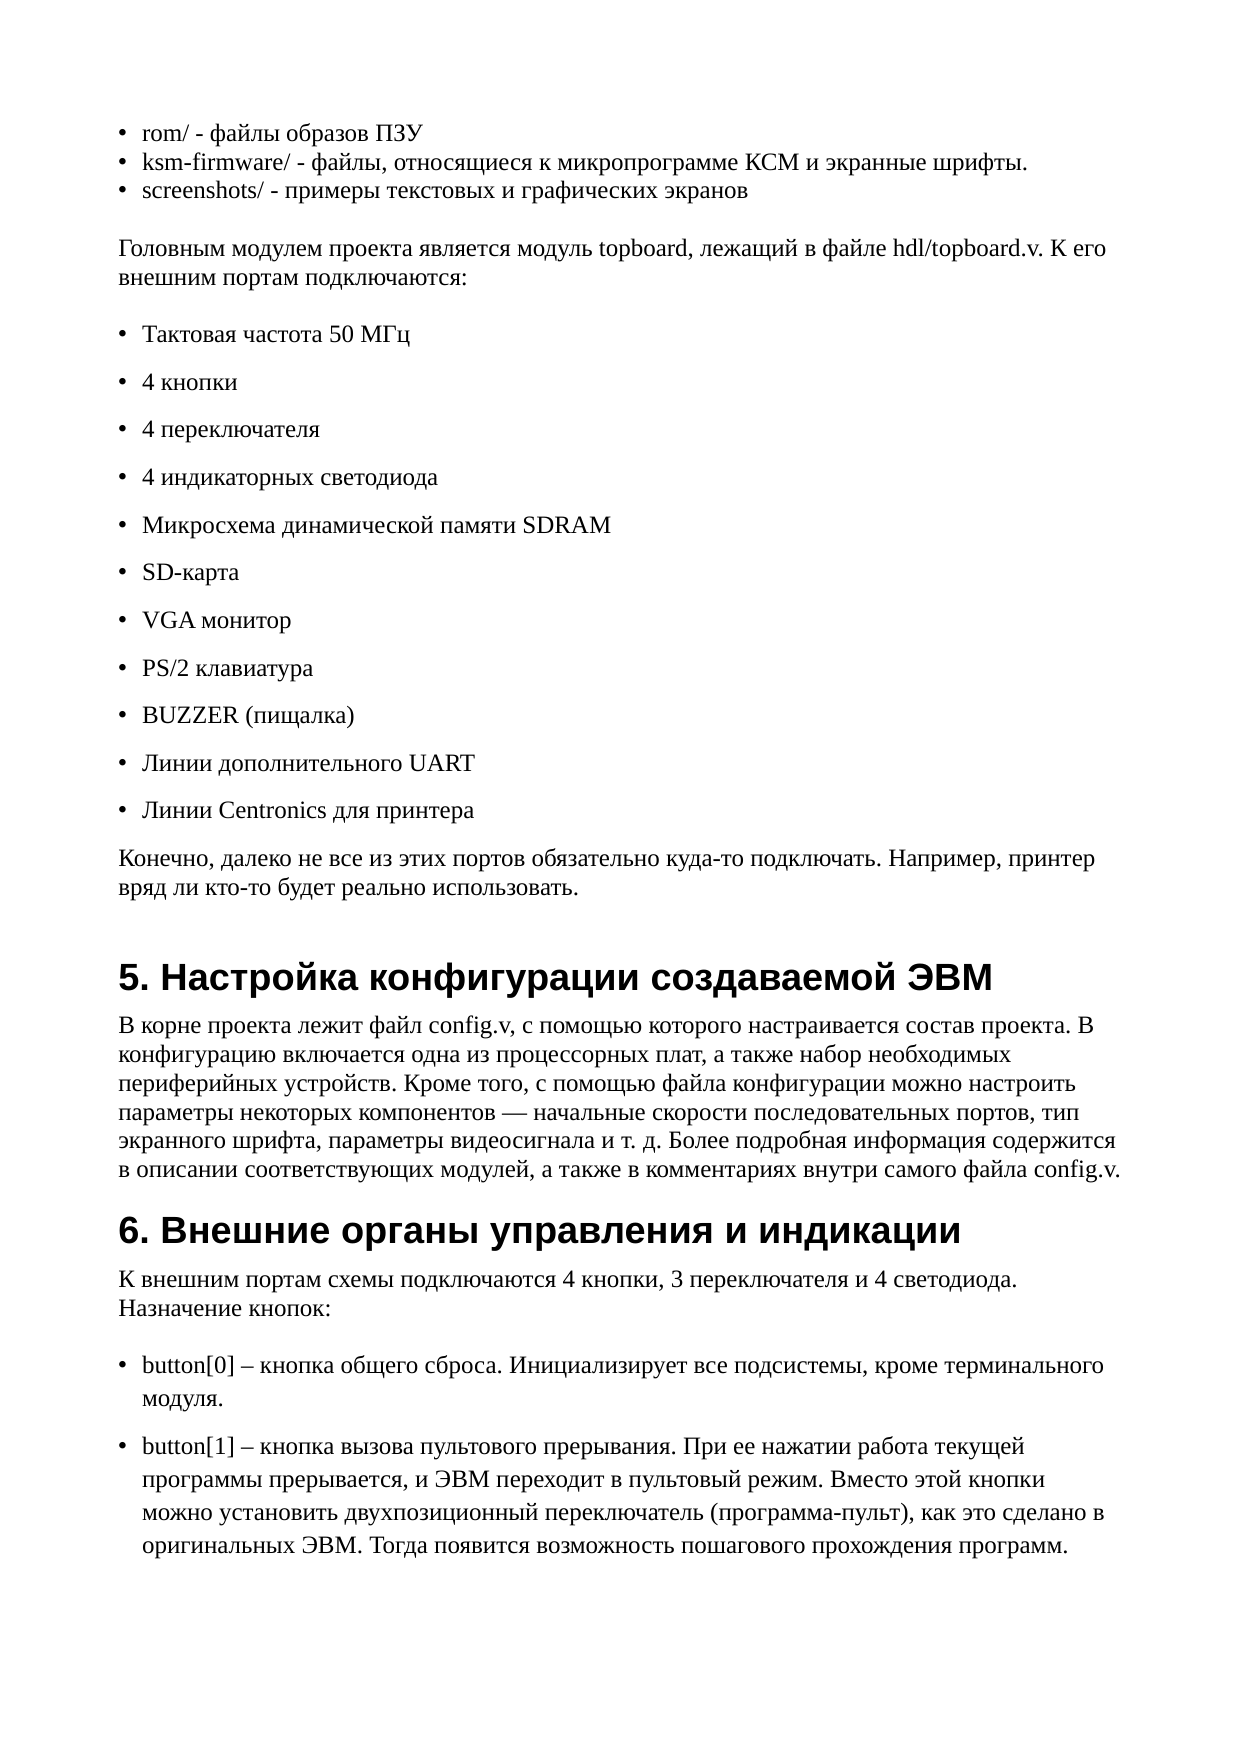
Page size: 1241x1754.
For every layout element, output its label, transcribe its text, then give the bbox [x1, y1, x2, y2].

list VGA монитор [118, 605, 1122, 634]
list 4 переключателя [118, 414, 1122, 443]
list 4 кнопки [118, 367, 1122, 396]
list SD-карта [118, 557, 1122, 586]
list button[1] – кнопка вызова пультового прерывания. При ее нажатии работа текущей программы прерывается, и ЭВМ переходит в пультовый режим. Вместо этой кнопки можно установить двухпозиционный переключатель (программа-пульт), как это сделано в оригинальных ЭВМ. Тогда появится возможность пошагового прохождения программ. [118, 1431, 1122, 1559]
list button[0] – кнопка общего сброса. Инициализирует все подсистемы, кроме терминального модуля. [118, 1350, 1122, 1412]
list rom/ - файлы образов ПЗУ [118, 118, 1122, 147]
list 4 индикаторных светодиода [118, 462, 1122, 491]
subtitle 5. Настройка конфигурации создаваемой ЭВМ [118, 954, 1122, 998]
subtitle 6. Внешние органы управления и индикации [118, 1208, 1122, 1252]
list Линии дополнительного UART [118, 748, 1122, 777]
list BUZZER (пищалка) [118, 700, 1122, 729]
text Конечно, далеко не все из этих портов обязательно куда-то подключать. Например, принтер вряд ли кто-то будет реально использовать. [118, 843, 1122, 901]
list screenshots/ - примеры текстовых и графических экранов [118, 176, 1122, 204]
text Назначение кнопок: [118, 1293, 1122, 1322]
list Линии Centronics для принтера [118, 795, 1122, 824]
text В корне проекта лежит файл config.v, с помощью которого настраивается состав проекта. В конфигурацию включается одна из процессорных плат, а также набор необходимых периферийных устройств. Кроме того, с помощью файла конфигурации можно настроить параметры некоторых компонентов — начальные скорости последовательных портов, тип экранного шрифта, параметры видеосигнала и т. д. Более подробная информация содержится в описании соответствующих модулей, а также в комментариях внутри самого файла config.v. [118, 1010, 1122, 1183]
list PS/2 клавиатура [118, 653, 1122, 681]
list Микросхема динамической памяти SDRAM [118, 510, 1122, 538]
list Тактовая частота 50 МГц [118, 319, 1122, 348]
text Головным модулем проекта является модуль topboard, лежащий в файле hdl/topboard.v. К его внешним портам подключаются: [118, 233, 1122, 291]
list ksm-firmware/ - файлы, относящиеся к микропрограмме КСМ и экранные шрифты. [118, 147, 1122, 176]
text К внешним портам схемы подключаются 4 кнопки, 3 переключателя и 4 светодиода. [118, 1264, 1122, 1293]
